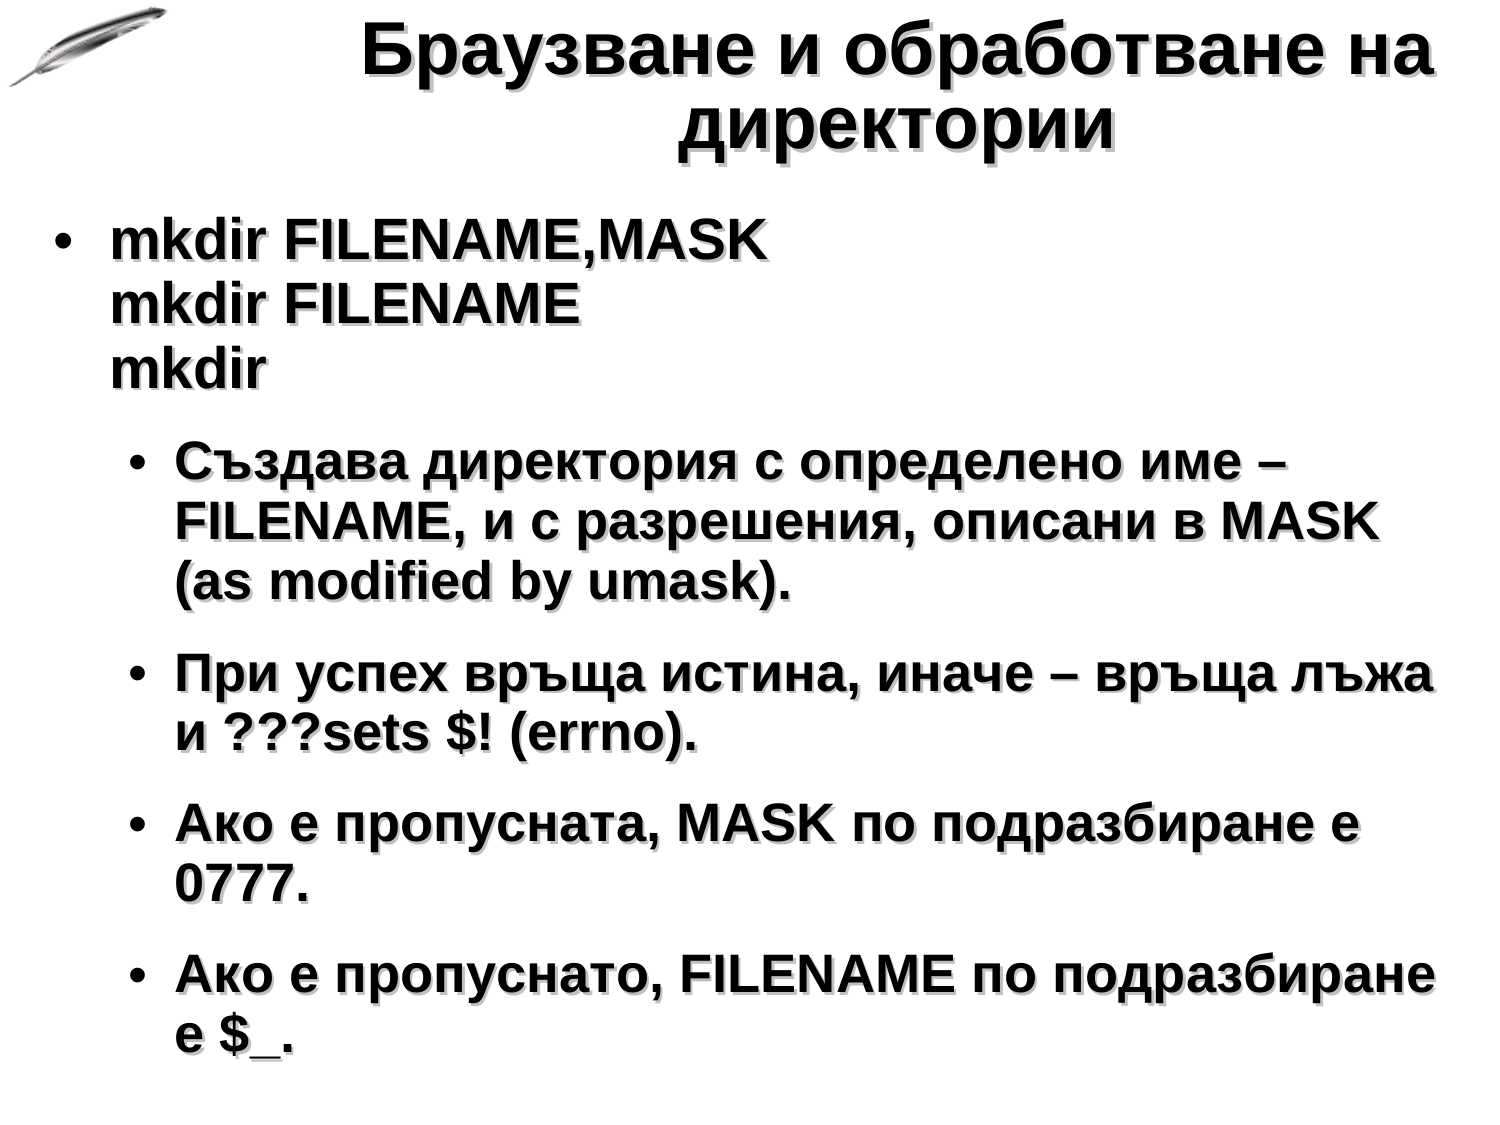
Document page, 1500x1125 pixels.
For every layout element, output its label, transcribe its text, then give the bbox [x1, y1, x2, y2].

title Браузване и обработване на директории [295, 0, 1500, 179]
picture [5, 5, 173, 89]
list mkdir FILENAME,MASK mkdir FILENAME mkdir Създава директория с определено име – FILENAME, и с разрешения, описани в MASK (as modified by umask). При успех връща истина, иначе – връща лъжа и ???sets $! (errno). Ако е пропусната, MASK по подразбиране е 0777. Ако е пропуснато, FILENAME по подразбиране е $_. [53, 207, 1447, 1084]
